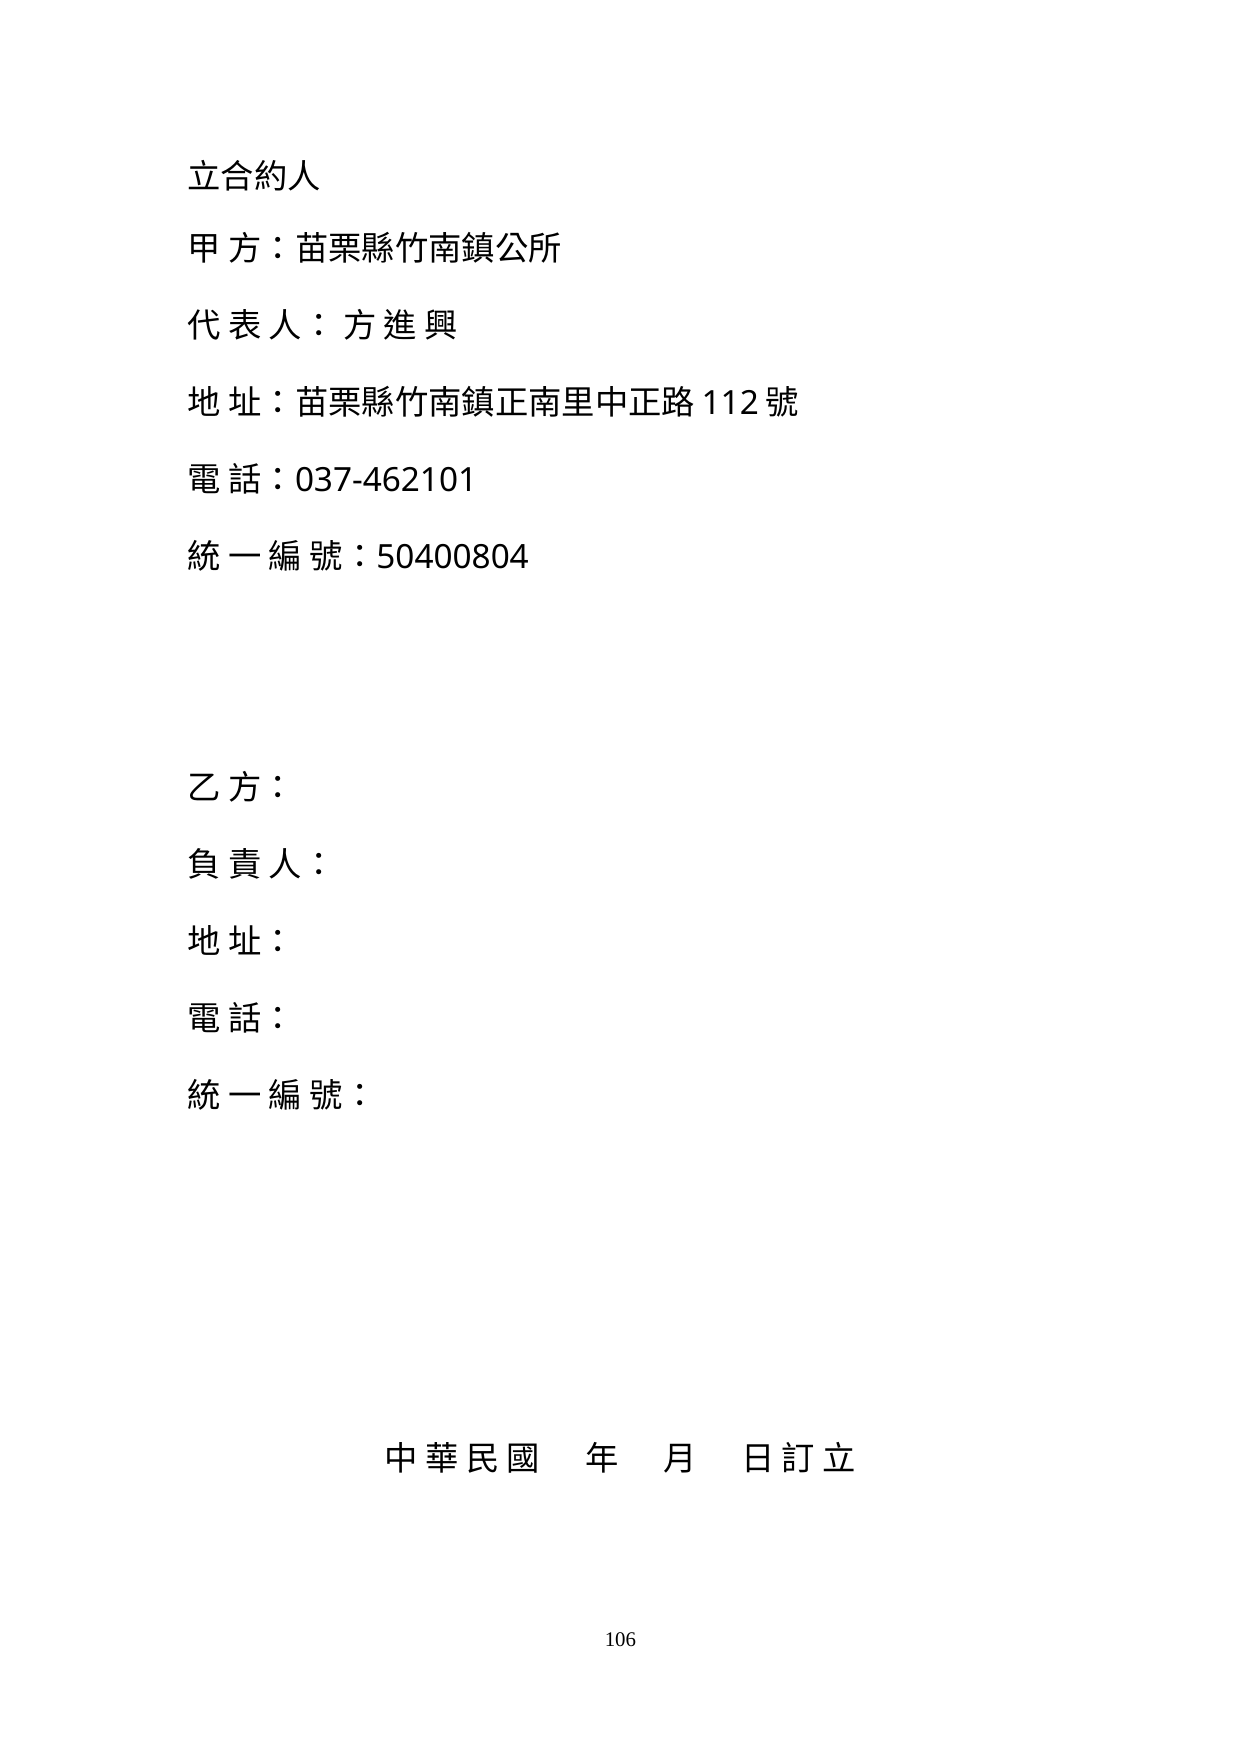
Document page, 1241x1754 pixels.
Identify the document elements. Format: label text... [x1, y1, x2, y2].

text 負 責 人： [187, 815, 1053, 892]
text 統 一 編 號： [187, 1046, 1053, 1123]
text 電 話： [187, 969, 1053, 1046]
text 中 華 民 國 年 月 日 訂 立 [187, 1432, 1053, 1480]
text 地 址： [187, 892, 1053, 969]
text 電 話：037-462101 [187, 429, 1053, 507]
text 立合約人 [187, 150, 1053, 198]
text 乙 方： [187, 738, 1053, 815]
text 甲 方：苗栗縣竹南鎮公所 [187, 198, 1053, 275]
text 代 表 人： 方 進 興 [187, 275, 1053, 352]
text 地 址：苗栗縣竹南鎮正南里中正路112號 [187, 352, 1053, 429]
text 統 一 編 號：50400804 [187, 507, 1053, 584]
